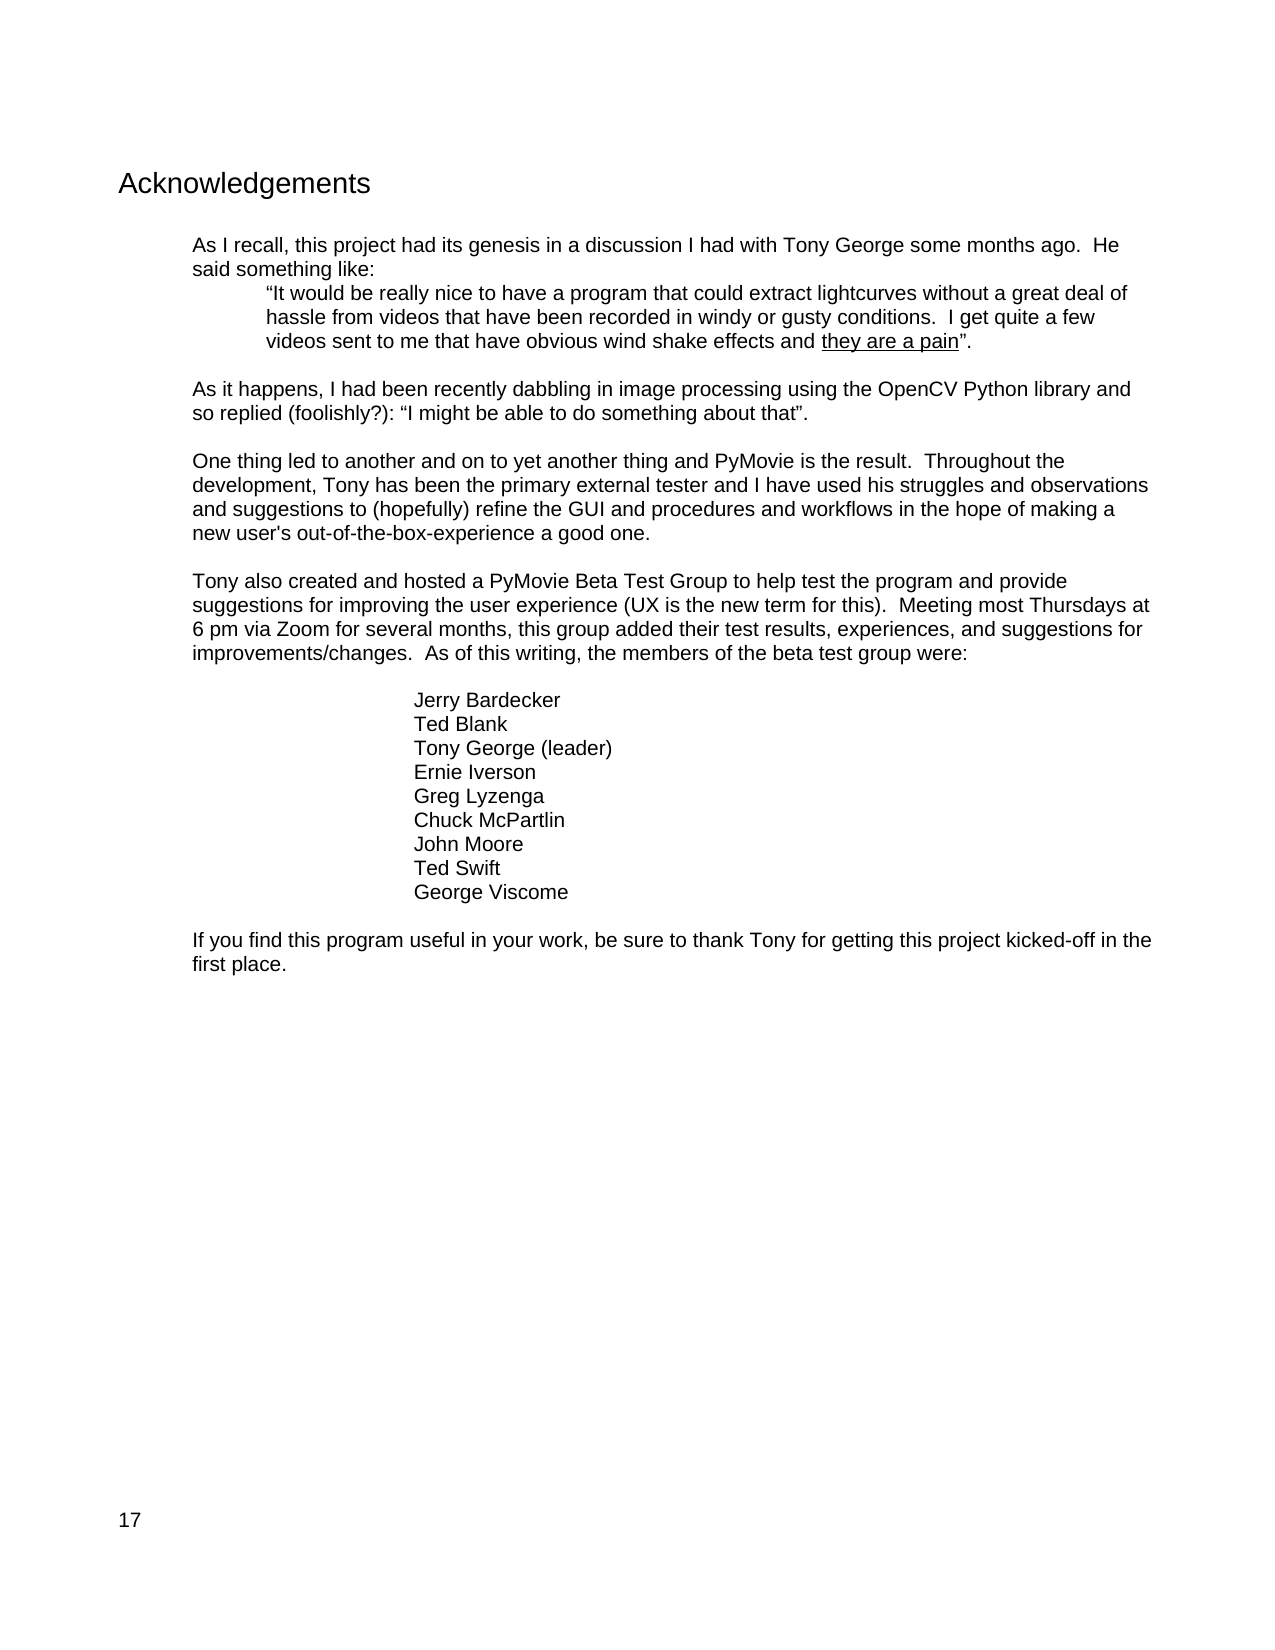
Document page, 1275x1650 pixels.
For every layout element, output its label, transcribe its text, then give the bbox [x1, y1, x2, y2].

text Ted Swift [413, 856, 1157, 880]
text John Moore [413, 832, 1157, 856]
text One thing led to another and on to yet another thing and PyMovie is the result. Throughout the development, Tony has been the primary external tester and I have used his struggles and observations and suggestions to (hopefully) refine the GUI and procedures and workflows in the hope of making a new user's out-of-the-box-experience a good one. [192, 449, 1157, 544]
text George Viscome [413, 880, 1157, 904]
text Ted Blank [413, 712, 1157, 736]
text Tony also created and hosted a PyMovie Beta Test Group to help test the program and provide suggestions for improving the user experience (UX is the new term for this). Meeting most Thursdays at 6 pm via Zoom for several months, this group added their test results, experiences, and suggestions for improvements/changes. As of this writing, the members of the beta test group were: [192, 568, 1157, 664]
text If you find this program useful in your work, be sure to thank Tony for getting this project kicked-off in the first place. [192, 928, 1157, 976]
text Acknowledgements [118, 166, 1157, 199]
text Chuck McPartlin [413, 808, 1157, 832]
text Jerry Bardecker [413, 688, 1157, 712]
text Ernie Iverson [413, 760, 1157, 784]
text As I recall, this project had its genesis in a discussion I had with Tony George some months ago. He said something like: [192, 233, 1157, 281]
text Greg Lyzenga [413, 784, 1157, 808]
text As it happens, I had been recently dabbling in image processing using the OpenCV Python library and so replied (foolishly?): “I might be able to do something about that”. [192, 377, 1157, 425]
text “It would be really nice to have a program that could extract lightcurves without a great deal of hassle from videos that have been recorded in windy or gusty conditions. I get quite a few videos sent to me that have obvious wind shake effects and they are a pain”. [266, 281, 1157, 353]
text Tony George (leader) [413, 736, 1157, 760]
